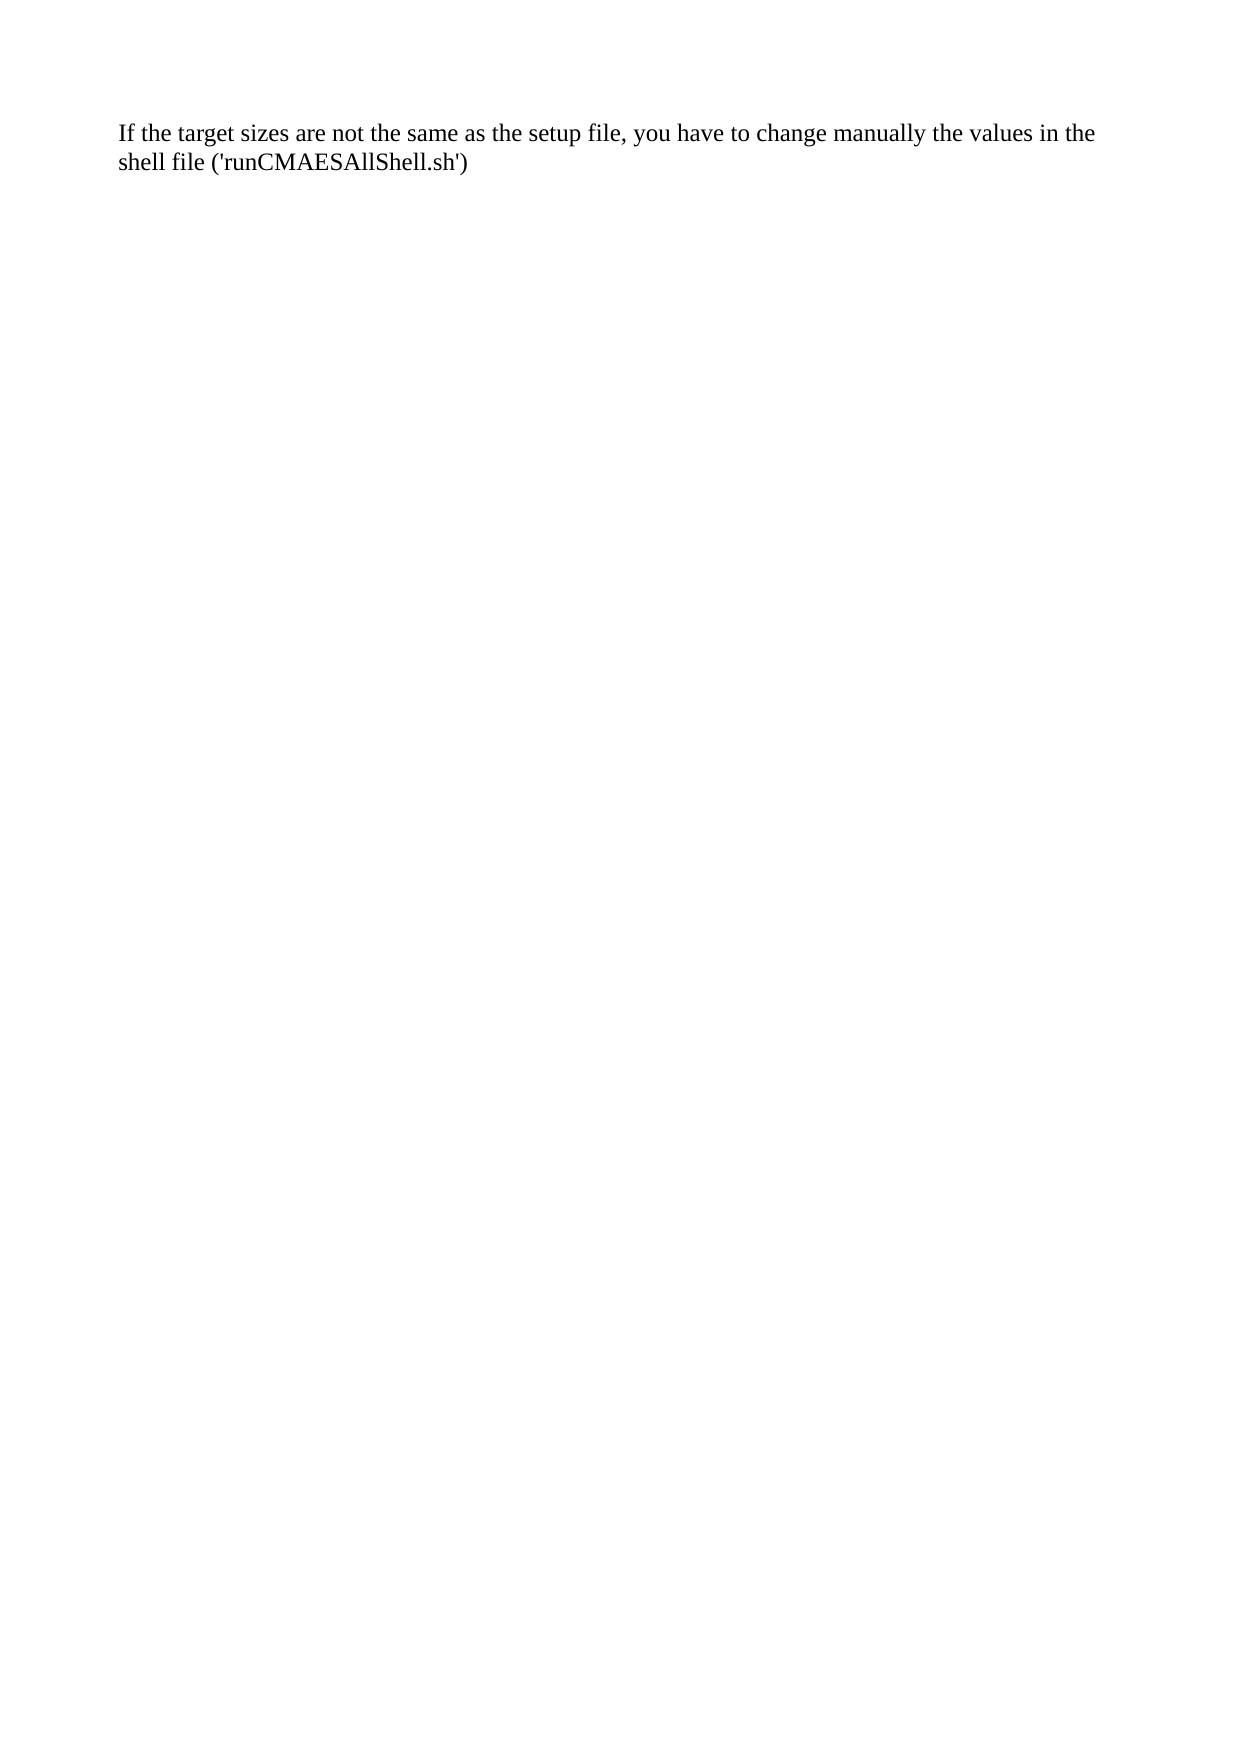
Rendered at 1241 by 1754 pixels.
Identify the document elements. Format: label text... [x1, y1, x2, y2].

text If the target sizes are not the same as the setup file, you have to change manually the values in the shell file ('runCMAESAllShell.sh') [118, 118, 1122, 176]
